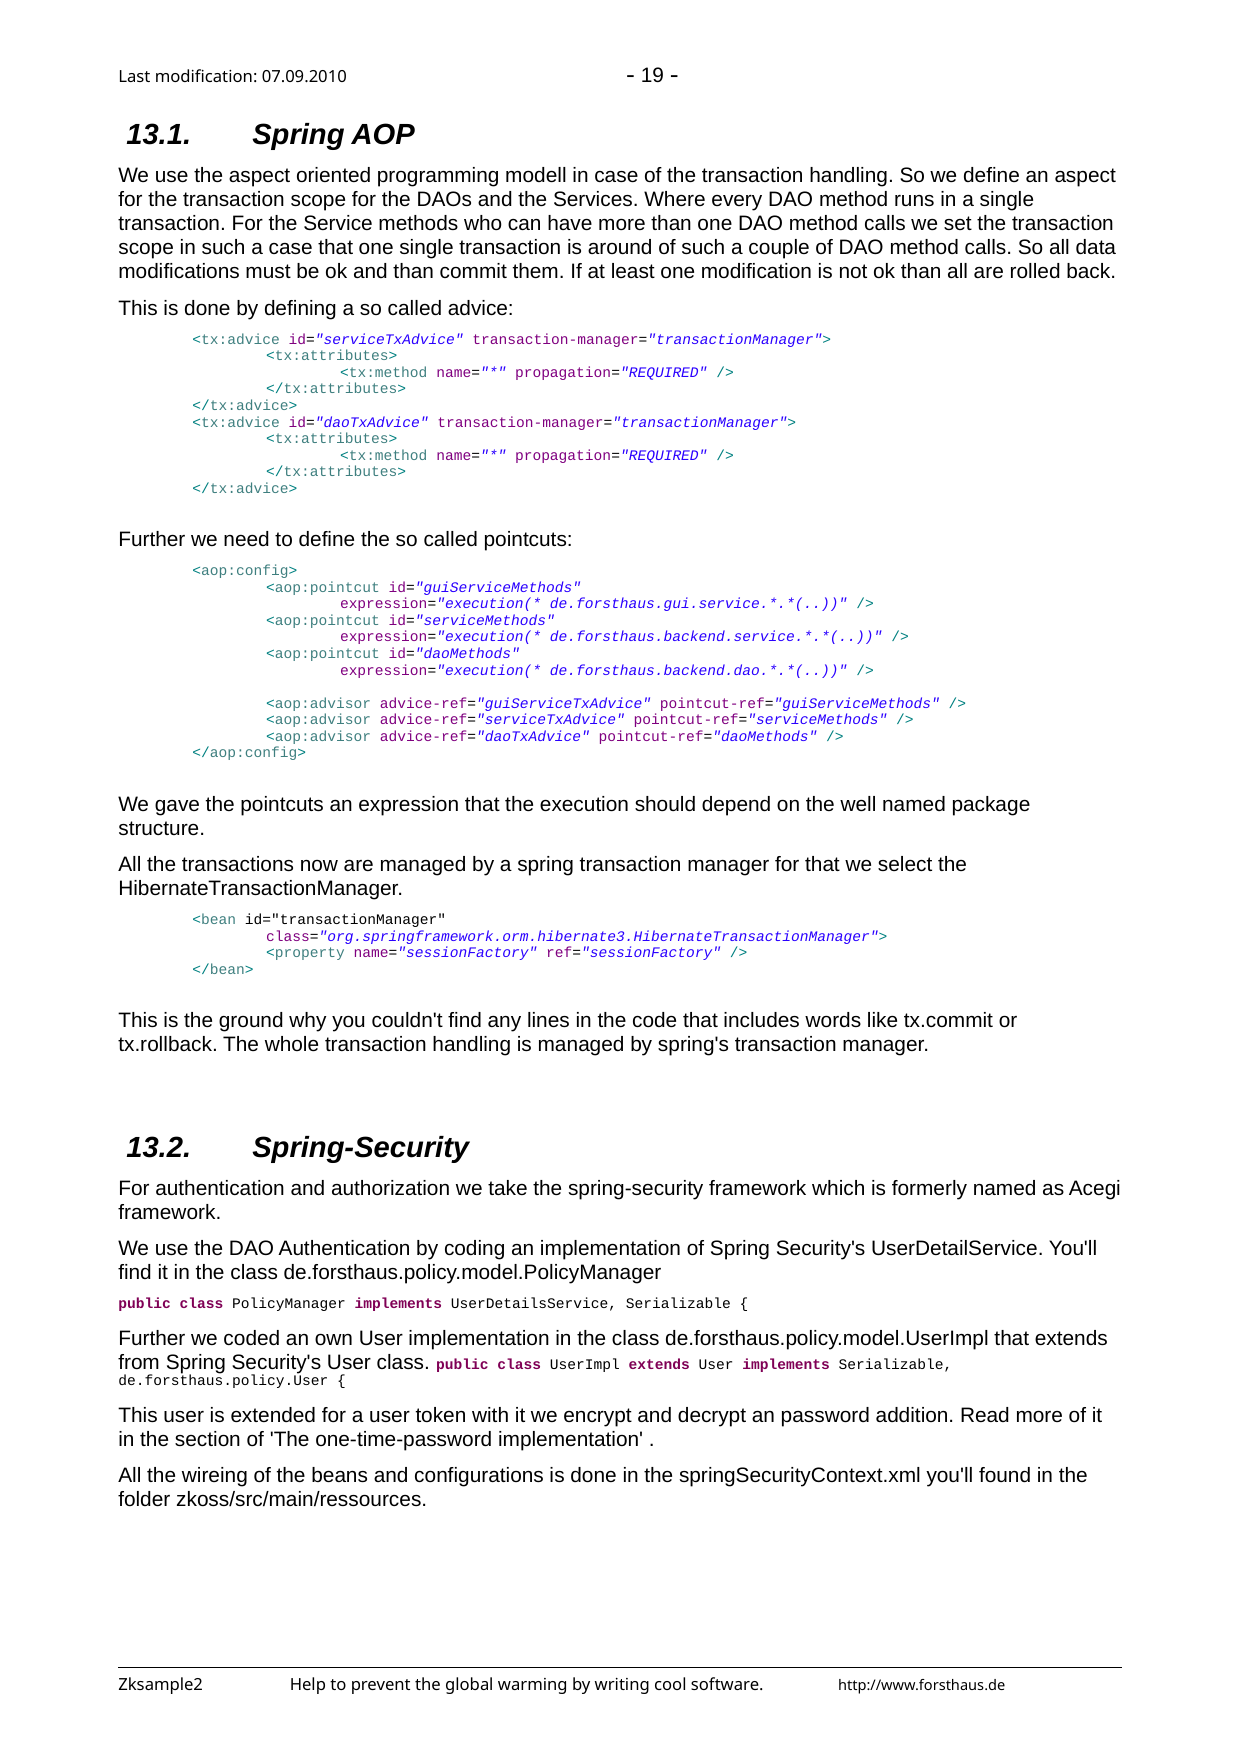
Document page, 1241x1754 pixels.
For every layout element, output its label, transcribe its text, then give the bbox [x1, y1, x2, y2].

text All the wireing of the beans and configurations is done in the springSecurityContext.xml you'll found in the folder zkoss/src/main/ressources. [118, 1463, 1122, 1511]
text For authentication and authorization we take the spring-security framework which is formerly named as Acegi framework. [118, 1176, 1122, 1224]
text <tx:method name="*" propagation="REQUIRED" /> [118, 448, 1122, 464]
subtitle Spring-Security [118, 1130, 1122, 1163]
text class="org.springframework.orm.hibernate3.HibernateTransactionManager"> [118, 929, 1122, 945]
text <aop:advisor advice-ref="guiServiceTxAdvice" pointcut-ref="guiServiceMethods" /> [118, 696, 1122, 712]
text </tx:advice> [118, 398, 1122, 415]
text <tx:attributes> [118, 431, 1122, 448]
text This user is extended for a user token with it we encrypt and decrypt an password addition. Read more of it in the section of 'The one-time-password implementation' . [118, 1403, 1122, 1451]
text This is done by defining a so called advice: [118, 296, 1122, 319]
text <aop:pointcut id="serviceMethods" [118, 613, 1122, 630]
text <aop:pointcut id="daoMethods" [118, 646, 1122, 663]
text We use the DAO Authentication by coding an implementation of Spring Security's UserDetailService. You'll find it in the class de.forsthaus.policy.model.PolicyManager [118, 1236, 1122, 1284]
text <aop:config> [118, 563, 1122, 580]
text </aop:config> [118, 746, 1122, 762]
text Further we need to define the so called pointcuts: [118, 527, 1122, 551]
text <tx:advice id="serviceTxAdvice" transaction-manager="transactionManager"> [118, 332, 1122, 349]
text We use the aspect oriented programming modell in case of the transaction handling. So we define an aspect for the transaction scope for the DAOs and the Services. Where every DAO method runs in a single transaction. For the Service methods who can have more than one DAO method calls we set the transaction scope in such a case that one single transaction is around of such a couple of DAO method calls. So all data modifications must be ok and than commit them. If at least one modification is not ok than all are rolled back. [118, 163, 1122, 283]
text </tx:attributes> [118, 382, 1122, 398]
text </bean> [118, 962, 1122, 978]
text expression="execution(* de.forsthaus.gui.service.*.*(..))" /> [118, 597, 1122, 613]
subtitle Spring AOP [118, 117, 1122, 151]
text Further we coded an own User implementation in the class de.forsthaus.policy.model.UserImpl that extends from Spring Security's User class. public class UserImpl extends User implements Serializable, de.forsthaus.policy.User { [118, 1326, 1122, 1390]
text All the transactions now are managed by a spring transaction manager for that we select the HibernateTransactionManager. [118, 852, 1122, 900]
text We gave the pointcuts an expression that the execution should depend on the well named package structure. [118, 791, 1122, 839]
text <aop:advisor advice-ref="serviceTxAdvice" pointcut-ref="serviceMethods" /> [118, 712, 1122, 729]
text expression="execution(* de.forsthaus.backend.dao.*.*(..))" /> [118, 663, 1122, 679]
text <bean id="transactionManager" [118, 912, 1122, 929]
text <property name="sessionFactory" ref="sessionFactory" /> [118, 945, 1122, 962]
text expression="execution(* de.forsthaus.backend.service.*.*(..))" /> [118, 630, 1122, 646]
text <tx:attributes> [118, 349, 1122, 365]
text <tx:advice id="daoTxAdvice" transaction-manager="transactionManager"> [118, 415, 1122, 431]
text <tx:method name="*" propagation="REQUIRED" /> [118, 365, 1122, 382]
text </tx:attributes> [118, 464, 1122, 481]
text <aop:pointcut id="guiServiceMethods" [118, 580, 1122, 597]
text public class PolicyManager implements UserDetailsService, Serializable { [118, 1297, 1122, 1313]
text This is the ground why you couldn't find any lines in the code that includes words like tx.commit or tx.rollback. The whole transaction handling is managed by spring's transaction manager. [118, 1008, 1122, 1056]
text </tx:advice> [118, 481, 1122, 498]
text <aop:advisor advice-ref="daoTxAdvice" pointcut-ref="daoMethods" /> [118, 729, 1122, 746]
